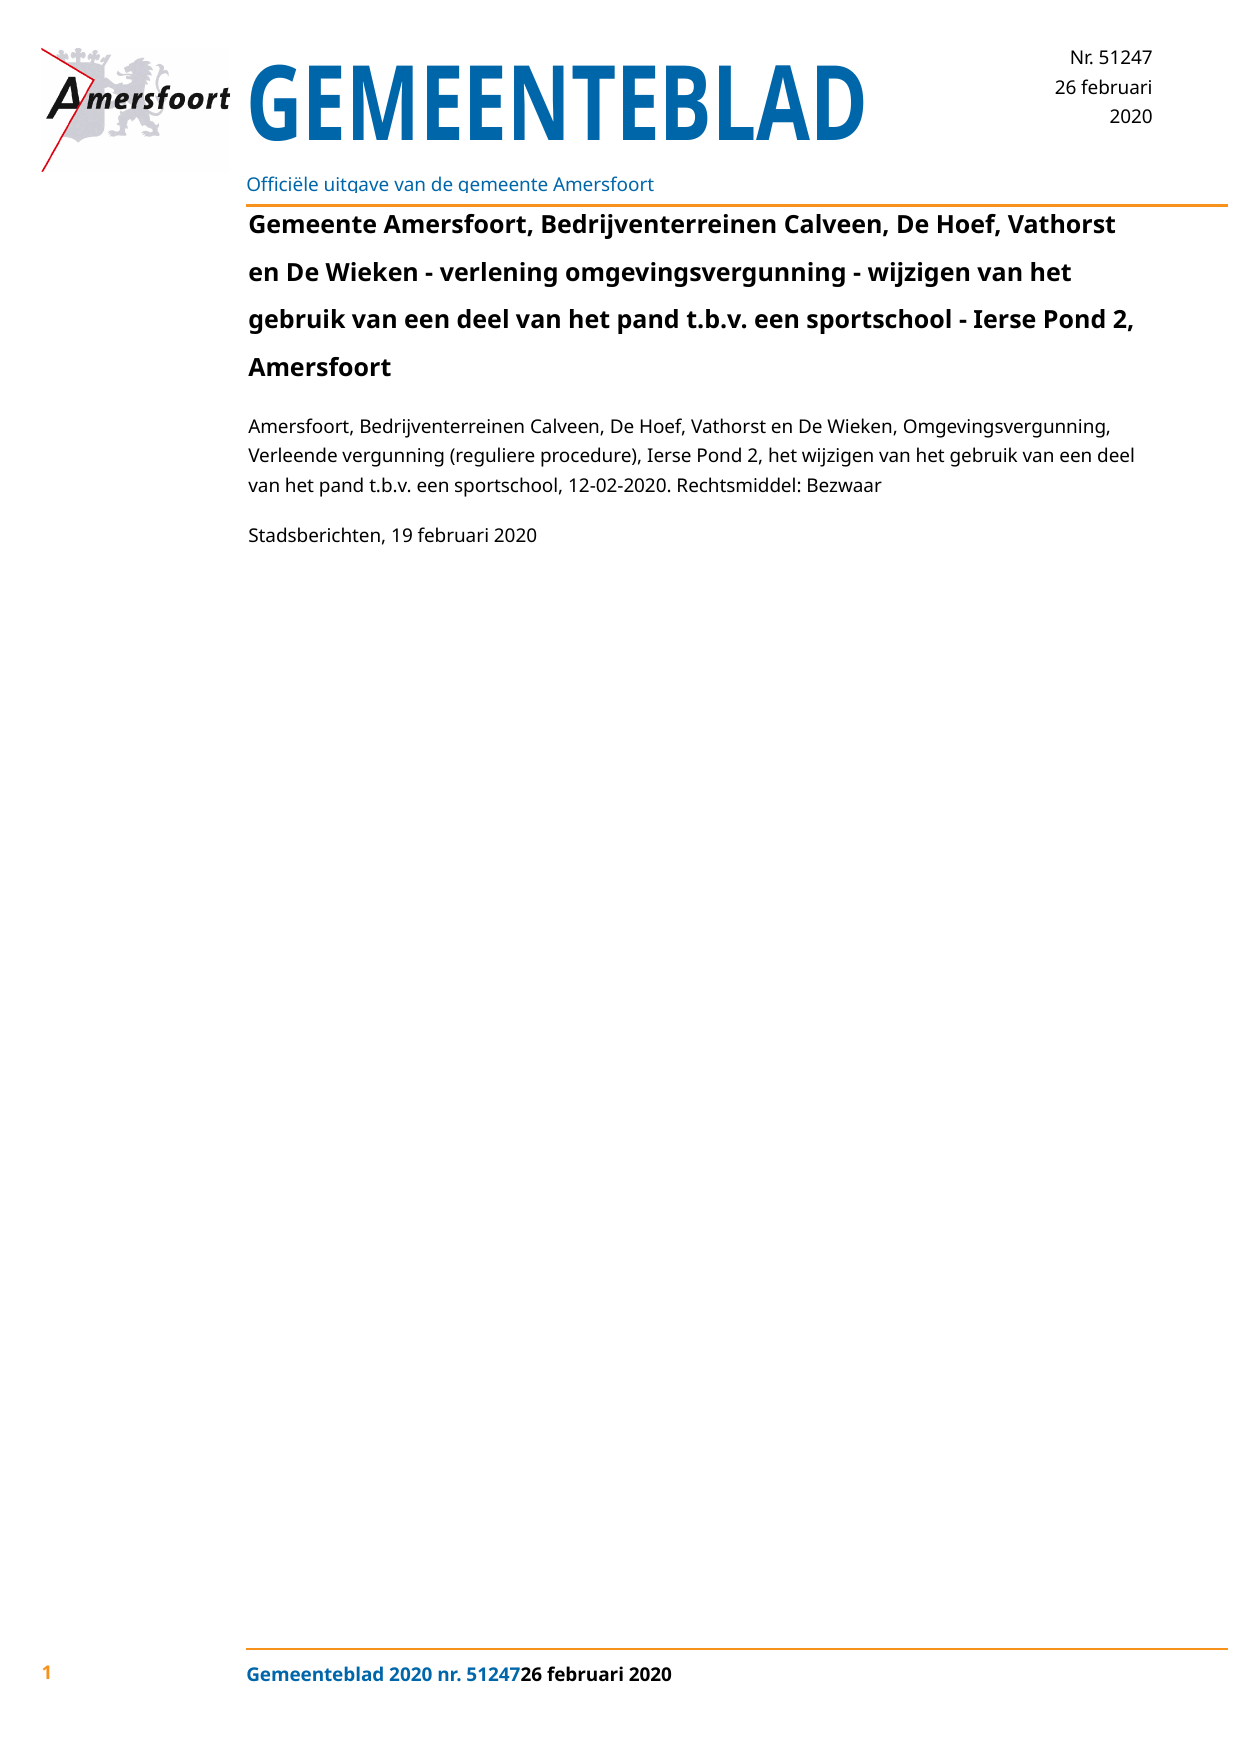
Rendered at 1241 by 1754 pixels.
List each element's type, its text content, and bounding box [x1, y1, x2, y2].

picture [41, 47, 231, 172]
text Stadsberichten, 19 februari 2020 [248, 523, 1152, 548]
text Amersfoort, Bedrijventerreinen Calveen, De Hoef, Vathorst en De Wieken, Omgevingsvergunning, Verleende vergunning (reguliere procedure), Ierse Pond 2, het wijzigen van het gebruik van een deel van het pand t.b.v. een sportschool, 12-02-2020. Rechtsmiddel: Bezwaar [248, 413, 1152, 498]
text Gemeente Amersfoort, Bedrijventerreinen Calveen, De Hoef, Vathorst en De Wieken - verlening omgevingsvergunning - wijzigen van het gebruik van een deel van het pand t.b.v. een sportschool - Ierse Pond 2, Amersfoort [248, 207, 1152, 384]
